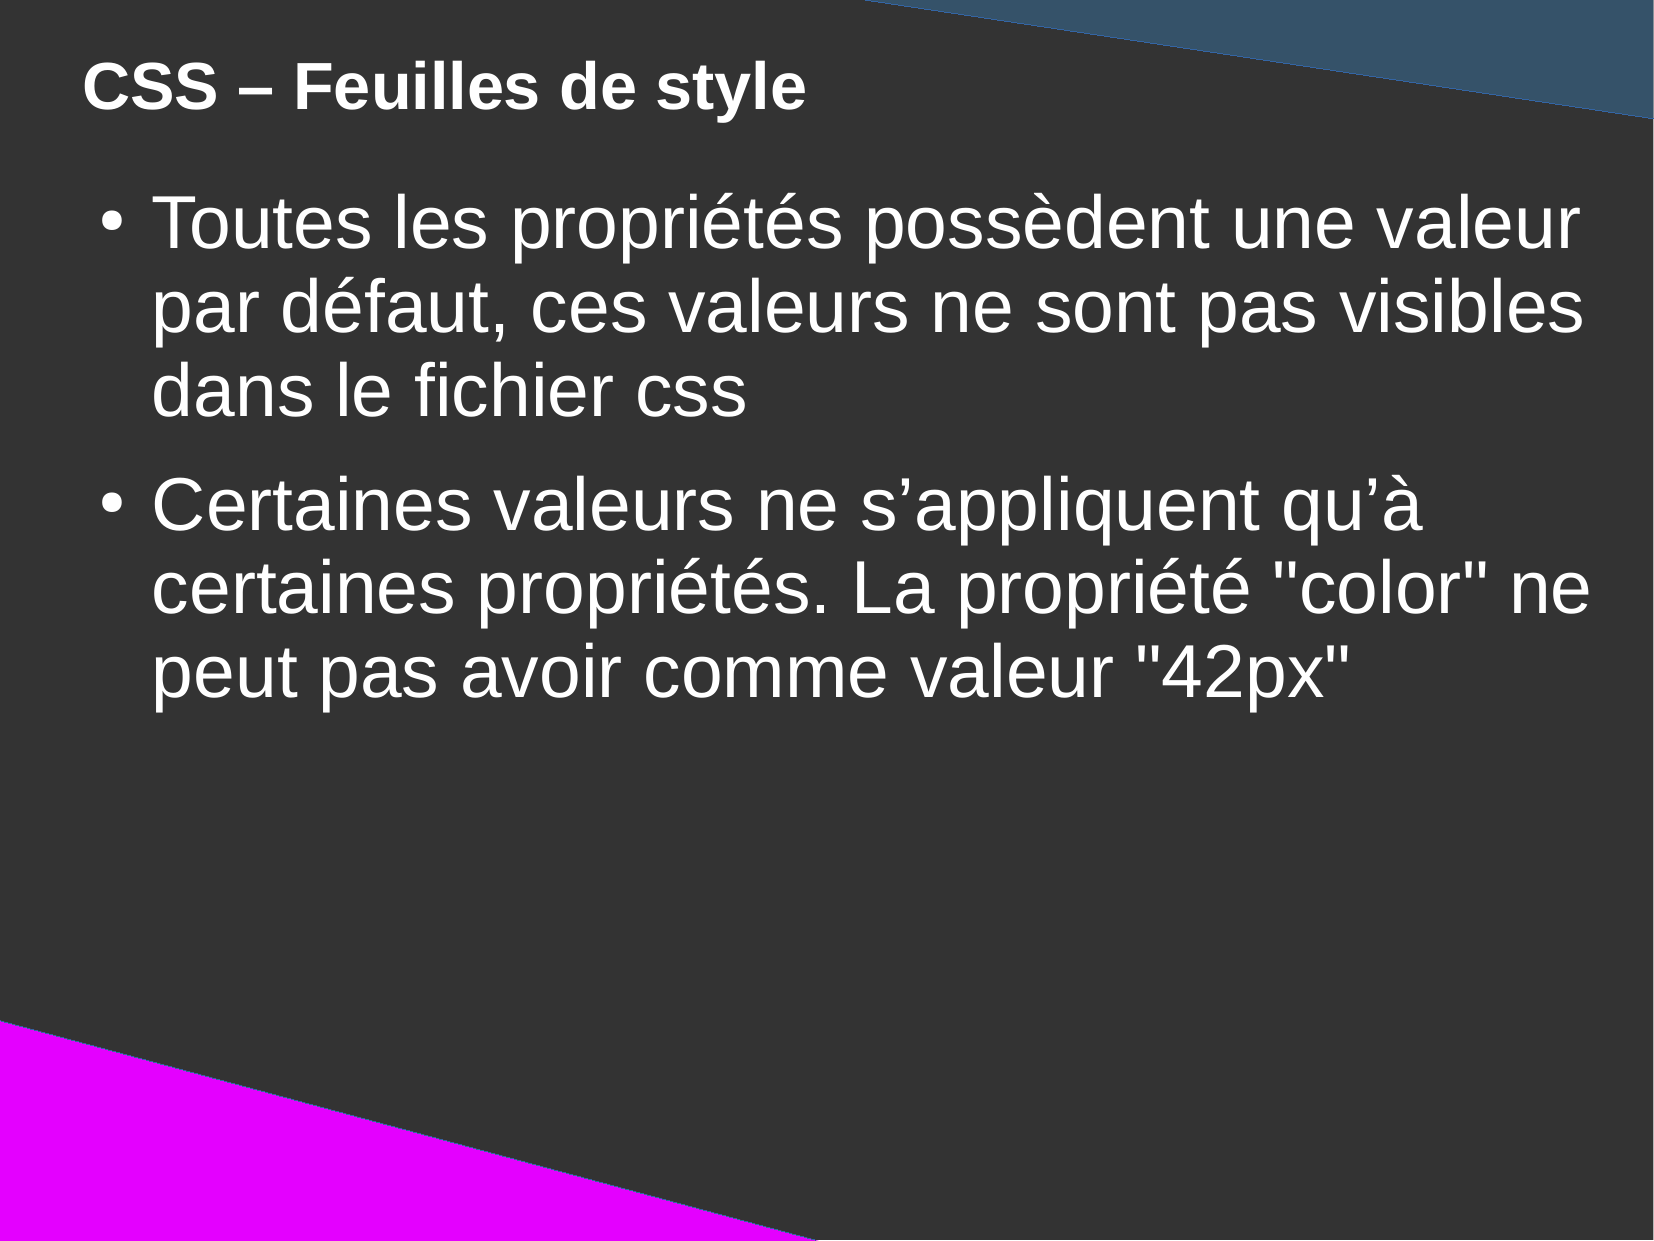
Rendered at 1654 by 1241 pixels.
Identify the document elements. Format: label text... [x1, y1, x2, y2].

text_box [0, 1020, 819, 1241]
list Toutes les propriétés possèdent une valeur par défaut, ces valeurs ne sont pas visibles dans le fichier css Certaines valeurs ne s’appliquent qu’à certaines propriétés. La propriété "color" ne peut pas avoir comme valeur "42px" [80, 180, 1605, 1050]
text_box [865, 0, 1654, 119]
title CSS – Feuilles de style [82, 49, 1571, 152]
